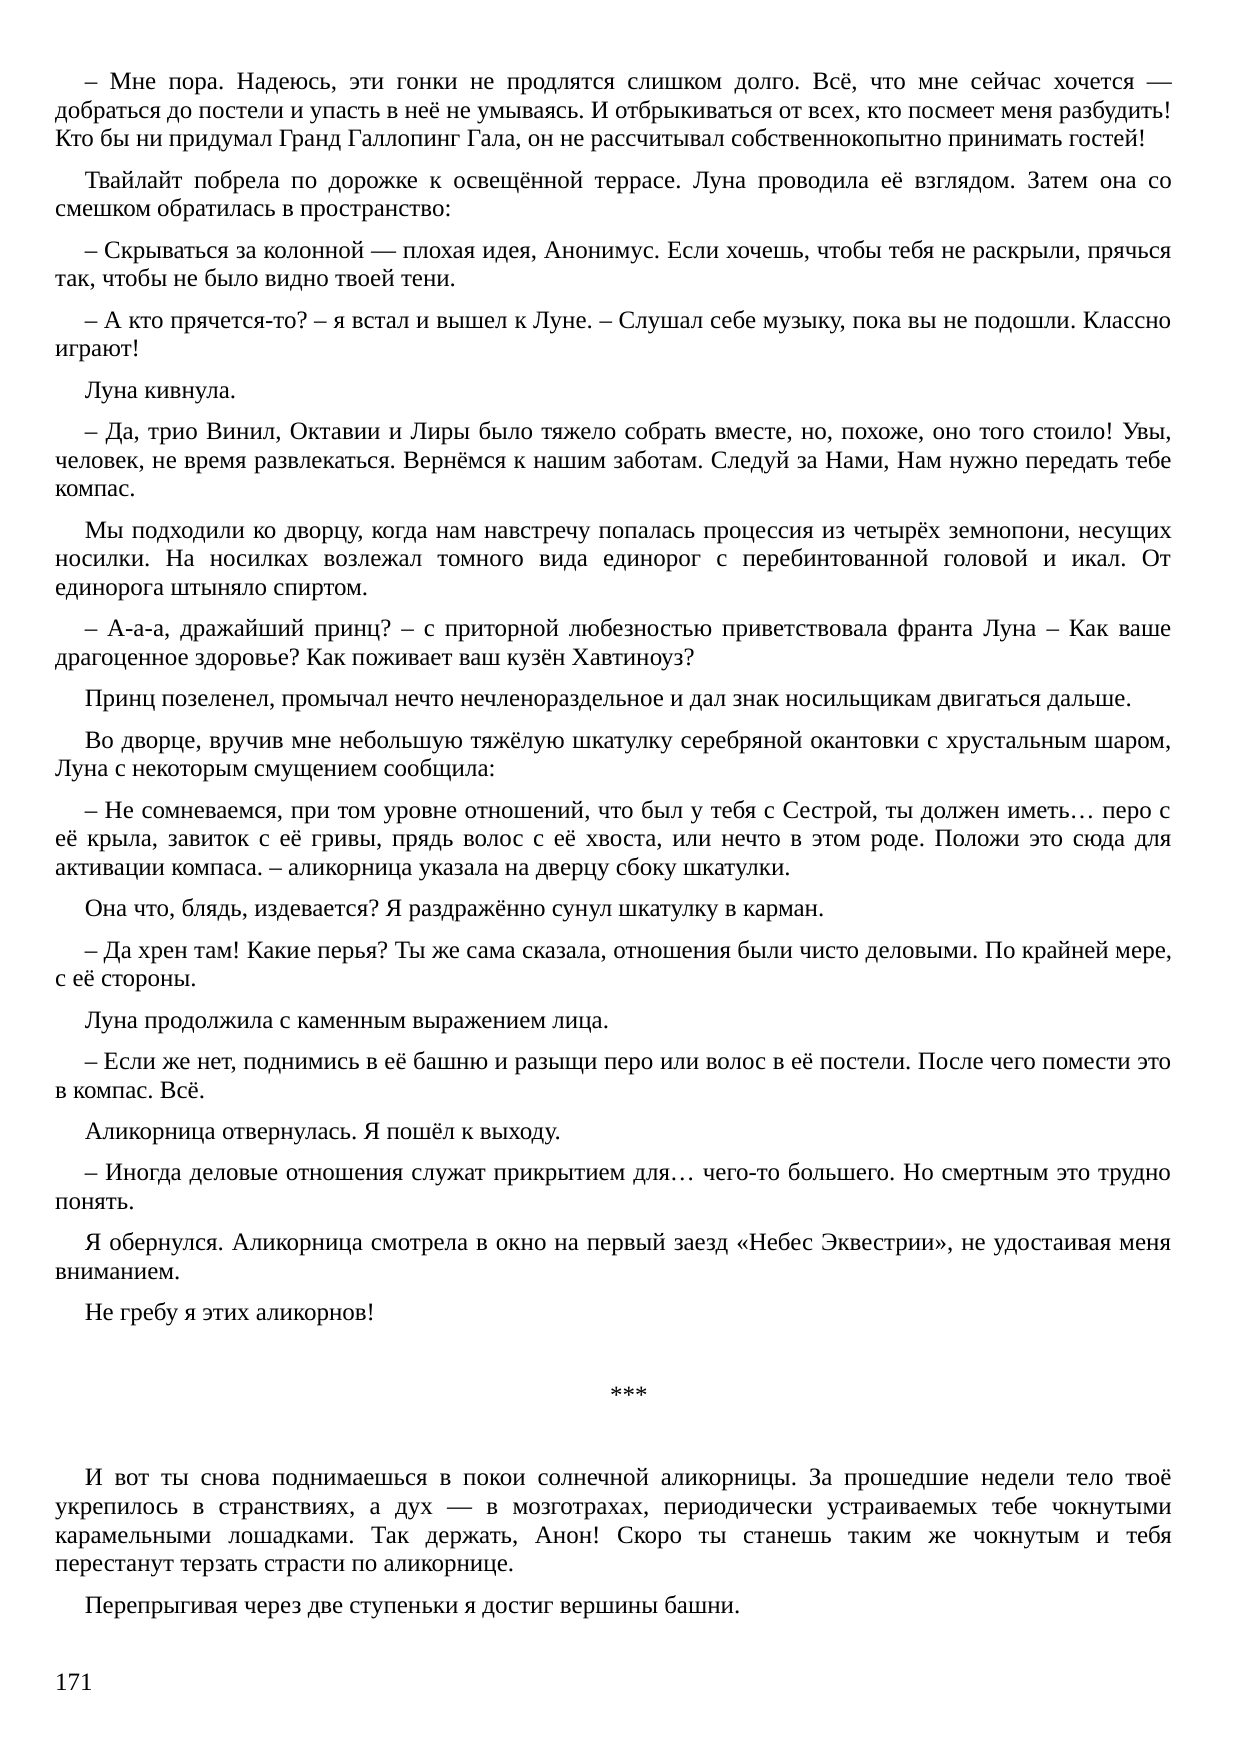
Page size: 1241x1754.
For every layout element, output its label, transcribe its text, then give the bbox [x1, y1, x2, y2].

text Твайлайт побрела по дорожке к освещённой террасе. Луна проводила её взглядом. Затем она со смешком обратилась в пространство: [55, 165, 1173, 222]
text – Иногда деловые отношения служат прикрытием для… чего-то большего. Но смертным это трудно понять. [55, 1157, 1173, 1215]
text Я обернулся. Аликорница смотрела в окно на первый заезд «Небес Эквестрии», не удостаивая меня вниманием. [55, 1227, 1173, 1285]
text – Если же нет, поднимись в её башню и разыщи перо или волос в её постели. После чего помести это в компас. Всё. [55, 1046, 1173, 1103]
text Луна кивнула. [55, 375, 1173, 403]
text Она что, блядь, издевается? Я раздражённо сунул шкатулку в карман. [55, 893, 1173, 922]
text Во дворце, вручив мне небольшую тяжёлую шкатулку серебряной окантовки с хрустальным шаром, Луна с некоторым смущением сообщила: [55, 725, 1173, 782]
text – Мне пора. Надеюсь, эти гонки не продлятся слишком долго. Всё, что мне сейчас хочется — добраться до постели и упасть в неё не умываясь. И отбрыкиваться от всех, кто посмеет меня разбудить! Кто бы ни придумал Гранд Галлопинг Гала, он не рассчитывал собственнокопытно принимать гостей! [55, 66, 1173, 152]
text – А-а-а, дражайший принц? – с приторной любезностью приветствовала франта Луна – Как ваше драгоценное здоровье? Как поживает ваш кузён Хавтиноуз? [55, 613, 1173, 671]
text – Да, трио Винил, Октавии и Лиры было тяжело собрать вместе, но, похоже, оно того стоило! Увы, человек, не время развлекаться. Вернёмся к нашим заботам. Следуй за Нами, Нам нужно передать тебе компас. [55, 416, 1173, 502]
text – Скрываться за колонной — плохая идея, Анонимус. Если хочешь, чтобы тебя не раскрыли, прячься так, чтобы не было видно твоей тени. [55, 235, 1173, 292]
text Перепрыгивая через две ступеньки я достиг вершины башни. [55, 1590, 1173, 1618]
text Аликорница отвернулась. Я пошёл к выходу. [55, 1116, 1173, 1145]
text Луна продолжила с каменным выражением лица. [55, 1005, 1173, 1033]
text – Да хрен там! Какие перья? Ты же сама сказала, отношения были чисто деловыми. По крайней мере, с её стороны. [55, 935, 1173, 992]
text Принц позеленел, промычал нечто нечленораздельное и дал знак носильщикам двигаться дальше. [55, 683, 1173, 712]
text – А кто прячется-то? – я встал и вышел к Луне. – Слушал себе музыку, пока вы не подошли. Классно играют! [55, 305, 1173, 362]
text *** [55, 1380, 1173, 1408]
text И вот ты снова поднимаешься в покои солнечной аликорницы. За прошедшие недели тело твоё укрепилось в странствиях, а дух — в мозготрахах, периодически устраиваемых тебе чокнутыми карамельными лошадками. Так держать, Анон! Скоро ты станешь таким же чокнутым и тебя перестанут терзать страсти по аликорнице. [55, 1462, 1173, 1577]
text – Не сомневаемся, при том уровне отношений, что был у тебя с Сестрой, ты должен иметь… перо с её крыла, завиток с её гривы, прядь волос с её хвоста, или нечто в этом роде. Положи это сюда для активации компаса. – аликорница указала на дверцу сбоку шкатулки. [55, 795, 1173, 881]
text Мы подходили ко дворцу, когда нам навстречу попалась процессия из четырёх земнопони, несущих носилки. На носилках возлежал томного вида единорог с перебинтованной головой и икал. От единорога штыняло спиртом. [55, 515, 1173, 601]
text Не гребу я этих аликорнов! [55, 1297, 1173, 1326]
